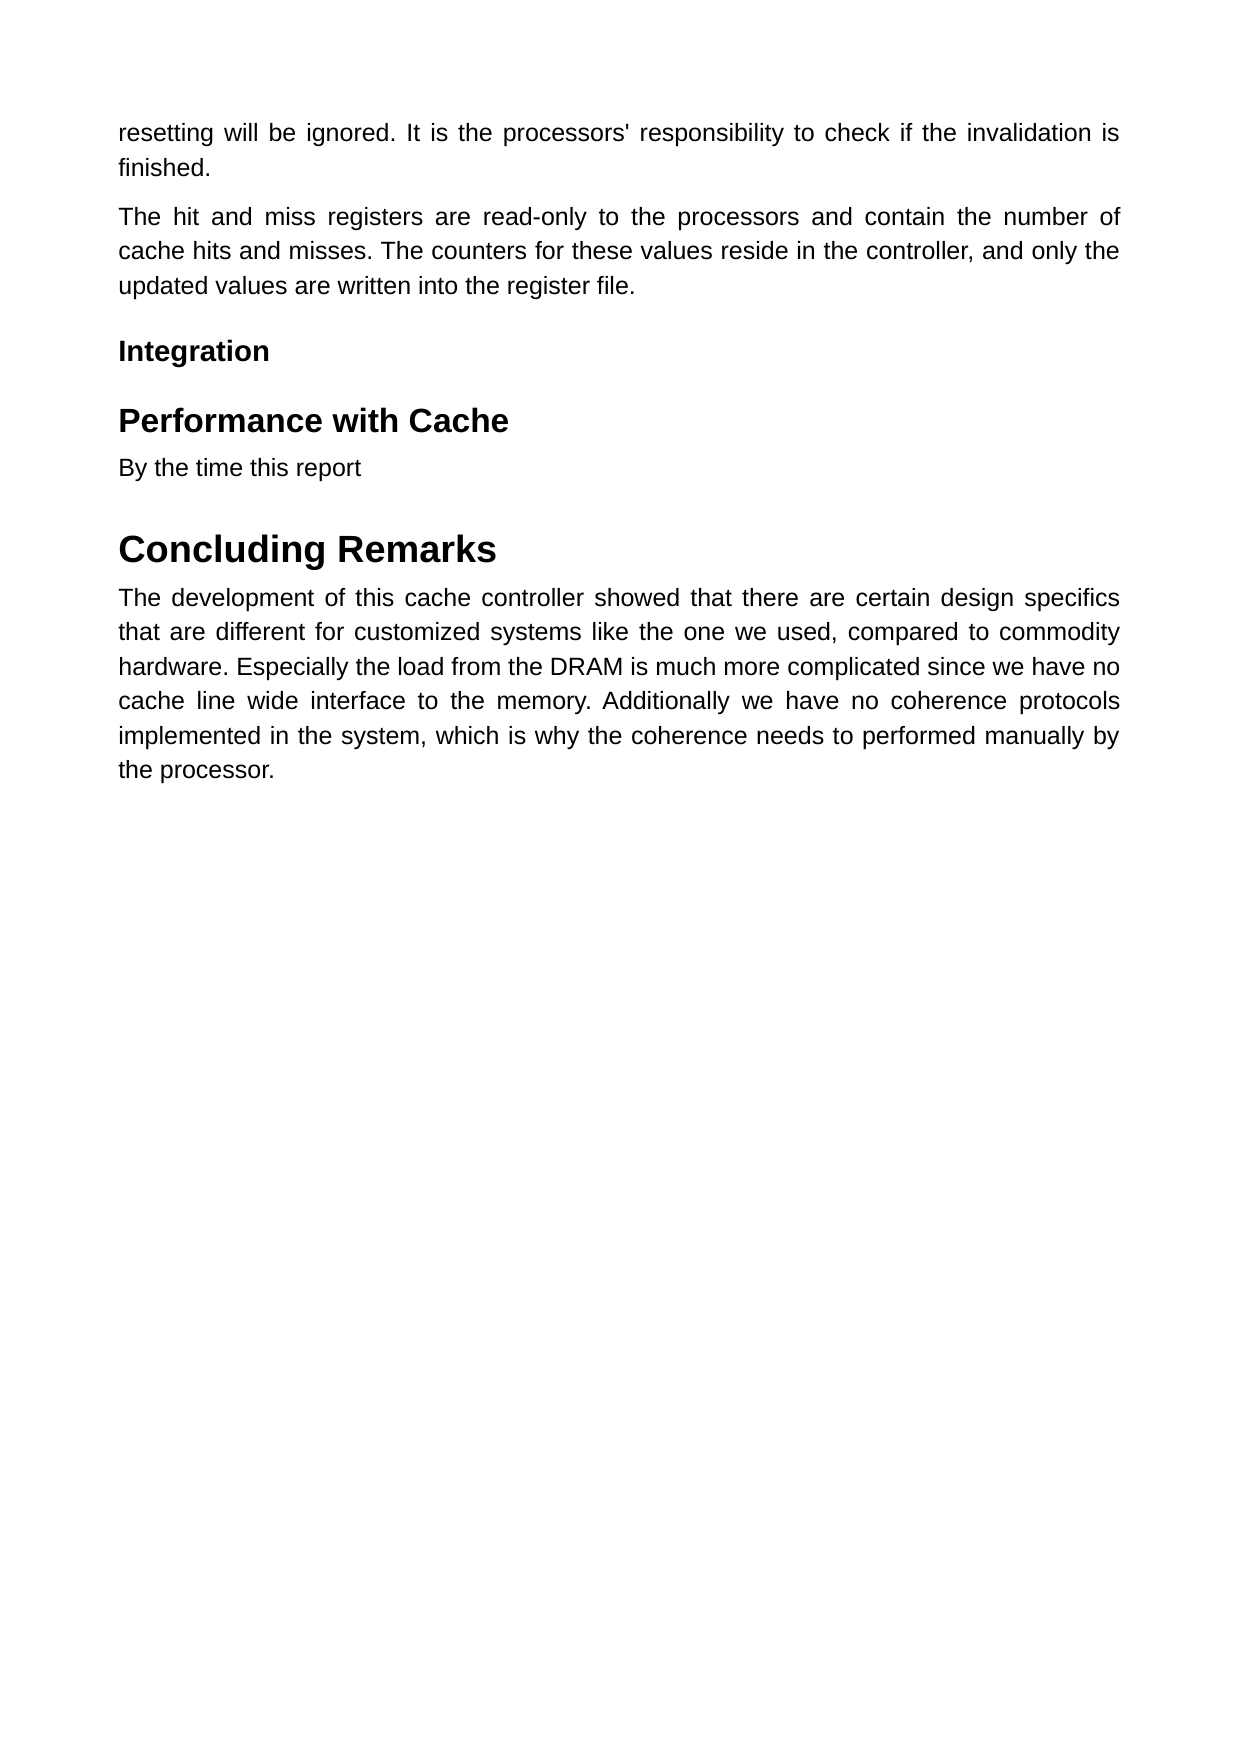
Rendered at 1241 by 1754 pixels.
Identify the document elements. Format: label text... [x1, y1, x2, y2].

text By the time this report [118, 452, 1122, 481]
text The hit and miss registers are read-only to the processors and contain the number of cache hits and misses. The counters for these values reside in the controller, and only the updated values are written into the register file. [118, 202, 1122, 299]
text resetting will be ignored. It is the processors' responsibility to check if the invalidation is finished. [118, 118, 1122, 181]
subtitle Performance with Cache [118, 401, 1122, 440]
subtitle Integration [118, 334, 1122, 368]
text The development of this cache controller showed that there are certain design specifics that are different for customized systems like the one we used, compared to commodity hardware. Especially the load from the DRAM is much more complicated since we have no cache line wide interface to the memory. Additionally we have no coherence protocols implemented in the system, which is why the coherence needs to performed manually by the processor. [118, 583, 1122, 784]
subtitle Concluding Remarks [118, 527, 1122, 570]
